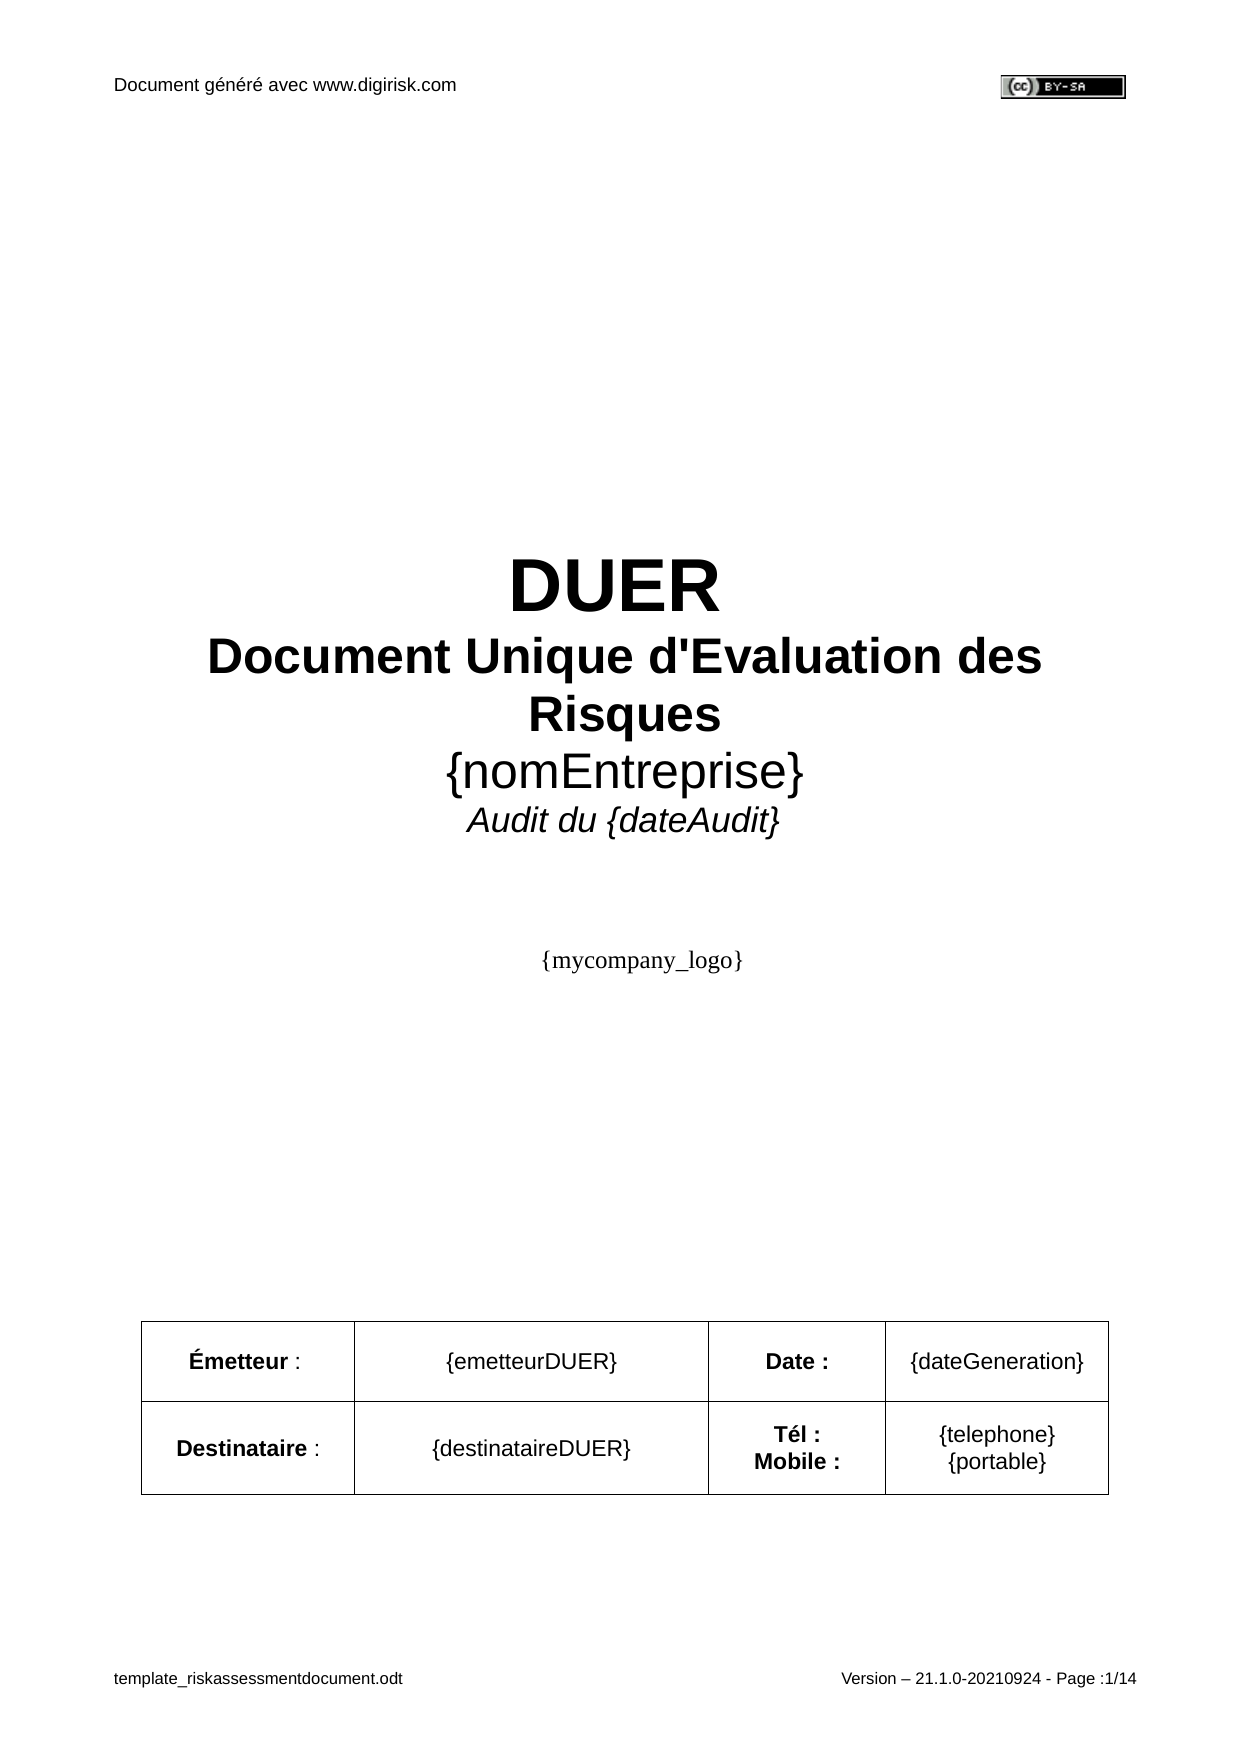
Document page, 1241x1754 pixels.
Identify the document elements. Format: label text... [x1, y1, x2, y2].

table_header {emetteurDUER} [355, 1322, 708, 1401]
text DUER [114, 541, 1137, 627]
table_header Émetteur : [142, 1322, 354, 1401]
table_cell Tél : Mobile : [709, 1402, 885, 1494]
table_header Date : [709, 1322, 885, 1401]
picture [1000, 75, 1126, 99]
table_header {dateGeneration} [886, 1322, 1108, 1401]
table_cell Destinataire : [142, 1402, 354, 1494]
text {nomEntreprise} [114, 742, 1137, 799]
text Audit du {dateAudit} [114, 799, 1137, 840]
text Document Unique d'Evaluation des Risques [114, 627, 1137, 742]
table_cell {destinataireDUER} [355, 1402, 708, 1494]
table_cell {telephone} {portable} [886, 1402, 1108, 1494]
